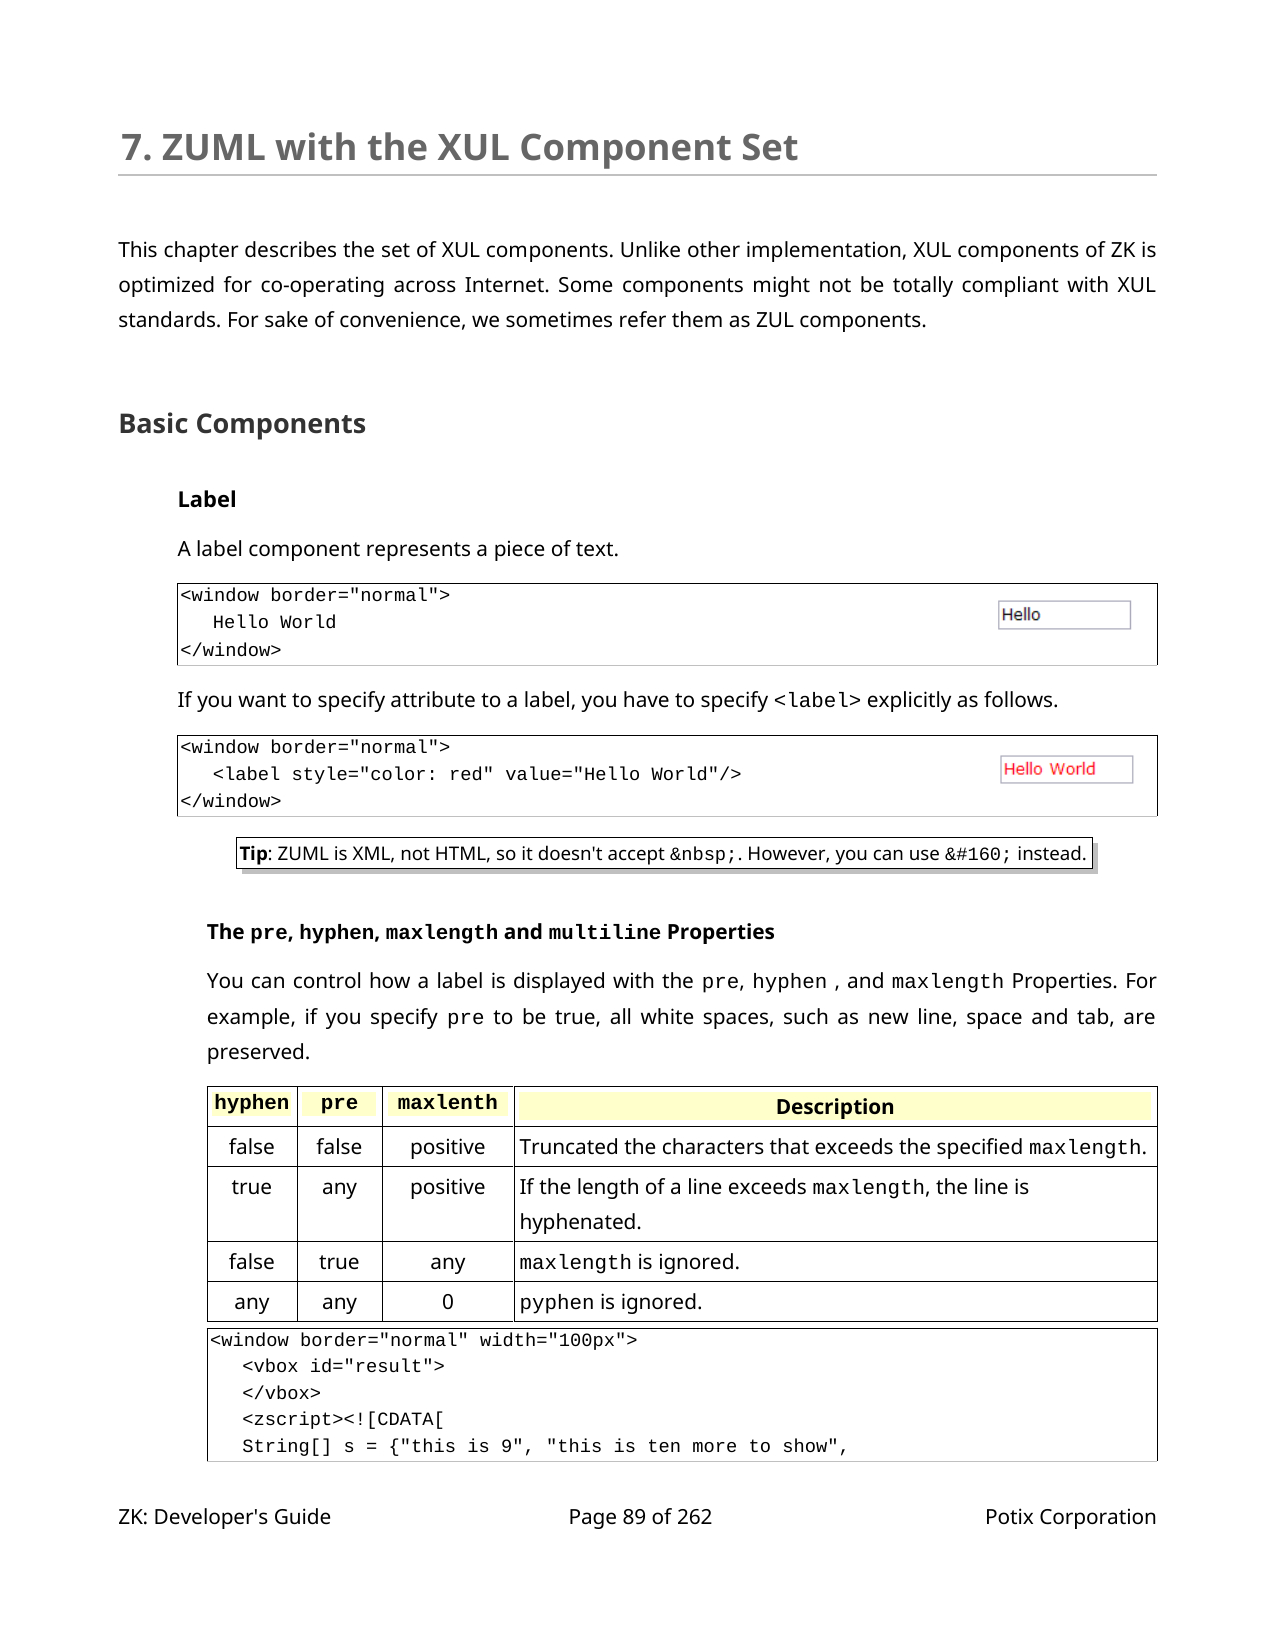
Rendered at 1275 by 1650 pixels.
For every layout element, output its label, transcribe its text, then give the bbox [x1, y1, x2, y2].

table_cell If the length of a line exceeds maxlength, the line is hyphenated. [515, 1167, 1157, 1241]
table_cell false [208, 1127, 297, 1166]
table_cell pyphen is ignored. [515, 1282, 1157, 1321]
table_cell positive [383, 1127, 513, 1166]
table_header maxlenth [383, 1087, 513, 1126]
text Hello World [178, 610, 1157, 634]
subtitle 7. ZUML with the XUL Component Set [118, 118, 1157, 174]
picture [998, 753, 1136, 785]
text A label component represents a piece of text. [177, 534, 1157, 562]
text </window> [178, 637, 1157, 665]
subtitle Basic Components [118, 404, 1157, 441]
table_cell false [208, 1242, 297, 1281]
table_cell any [298, 1167, 382, 1241]
table_header hyphen [208, 1087, 297, 1126]
subtitle The pre, hyphen, maxlength and multiline Properties [207, 917, 1157, 946]
subtitle Label [177, 484, 1157, 514]
table_header Description [515, 1087, 1157, 1126]
table_header pre [298, 1087, 382, 1126]
text <window border="normal"> [178, 584, 1157, 607]
text <window border="normal" width="100px"> <vbox id="result"> </vbox> <zscript><![CDATA[ String[] s = {"this is 9", "this is ten more to show", [208, 1329, 1157, 1461]
text <label style="color: red" value="Hello World"/> [178, 762, 1157, 786]
table_cell any [208, 1282, 297, 1321]
table_cell true [208, 1167, 297, 1241]
text Tip: ZUML is XML, not HTML, so it doesn't accept &nbsp;. However, you can use &#160; instead. [237, 838, 1092, 868]
table_cell 0 [383, 1282, 513, 1321]
text <window border="normal"> [178, 736, 1157, 759]
text This chapter describes the set of XUL components. Unlike other implementation, XUL components of ZK is optimized for co-operating across Internet. Some components might not be totally compliant with XUL standards. For sake of convenience, we sometimes refer them as ZUL components. [118, 235, 1157, 333]
text </window> [178, 789, 1157, 816]
table_cell any [383, 1242, 513, 1281]
text You can control how a label is displayed with the pre, hyphen , and maxlength Properties. For example, if you specify pre to be true, all white spaces, such as new line, space and tab, are preserved. [207, 966, 1157, 1066]
table_cell maxlength is ignored. [515, 1242, 1157, 1281]
table_cell positive [383, 1167, 513, 1241]
text If you want to specify attribute to a label, you have to specify <label> explicitly as follows. [177, 685, 1157, 714]
picture [997, 598, 1135, 631]
table_cell true [298, 1242, 382, 1281]
table_cell false [298, 1127, 382, 1166]
table_cell Truncated the characters that exceeds the specified maxlength. [515, 1127, 1157, 1166]
table_cell any [298, 1282, 382, 1321]
